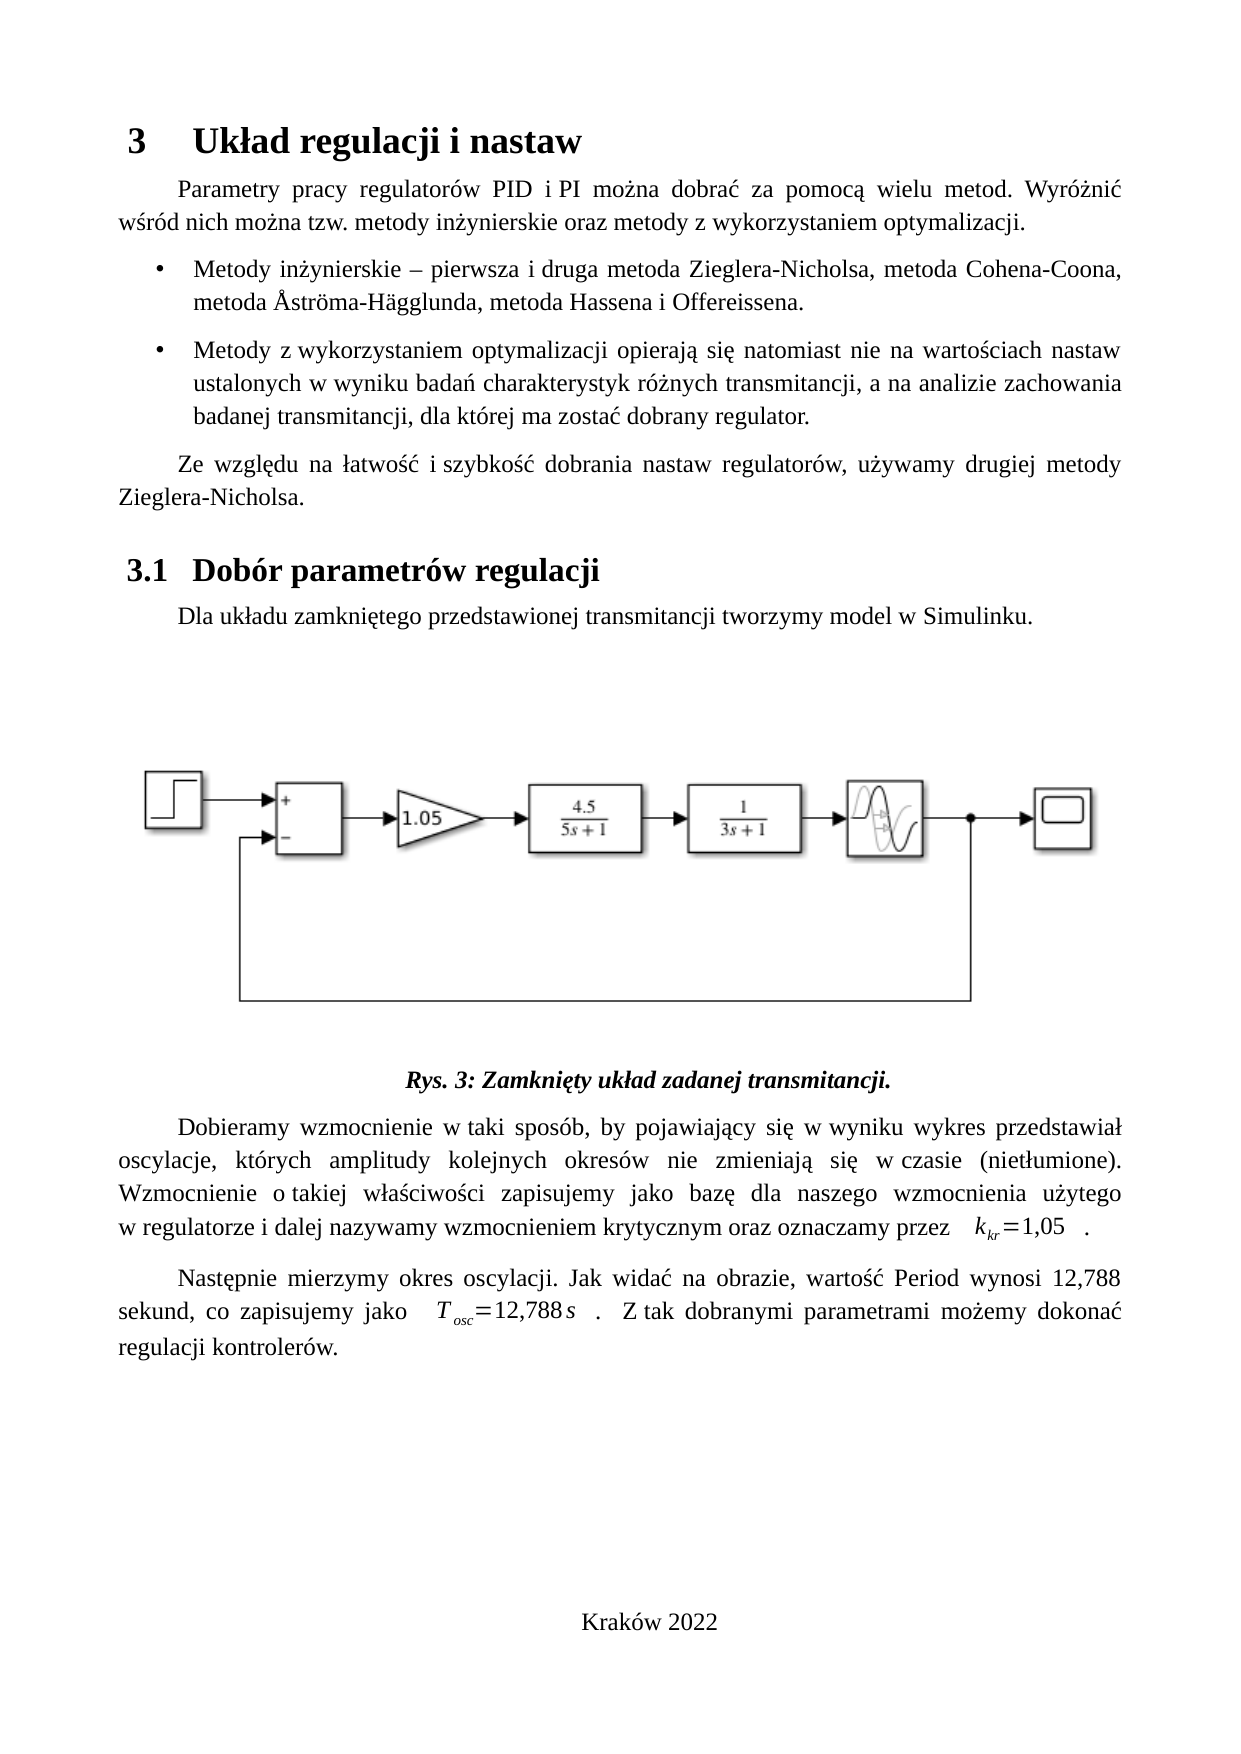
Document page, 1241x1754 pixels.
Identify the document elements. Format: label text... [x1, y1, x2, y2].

subtitle Układ regulacji i nastaw [118, 118, 1122, 161]
subtitle Dobór parametrów regulacji [118, 550, 1122, 588]
text Rys. 3: Zamknięty układ zadanej transmitancji. [118, 1065, 1122, 1094]
text Dla układu zamkniętego przedstawionej transmitancji tworzymy model w Simulinku. [118, 601, 1122, 630]
text Ze względu na łatwość i szybkość dobrania nastaw regulatorów, używamy drugiej metody Zieglera-Nicholsa. [118, 449, 1122, 510]
text Następnie mierzymy okres oscylacji. Jak widać na obrazie, wartość Period wynosi 12,788 sekund, co zapisujemy jako . Z tak dobranymi parametrami możemy dokonać regulacji kontrolerów. [118, 1263, 1122, 1361]
list Metody inżynierskie – pierwsza i druga metoda Zieglera-Nicholsa, metoda Cohena-Coona, metoda Åströma-Hägglunda, metoda Hassena i Offereissena. [156, 254, 1122, 316]
text Dobieramy wzmocnienie w taki sposób, by pojawiający się w wyniku wykres przedstawiał oscylacje, których amplitudy kolejnych okresów nie zmieniają się w czasie (nietłumione). Wzmocnienie o takiej właściwości zapisujemy jako bazę dla naszego wzmocnienia użytego w regulatorze i dalej nazywamy wzmocnieniem krytycznym oraz oznaczamy przez . [118, 1112, 1122, 1244]
text Parametry pracy regulatorów PID i PI można dobrać za pomocą wielu metod. Wyróżnić wśród nich można tzw. metody inżynierskie oraz metody z wykorzystaniem optymalizacji. [118, 174, 1122, 236]
picture [118, 661, 1122, 1065]
list Metody z wykorzystaniem optymalizacji opierają się natomiast nie na wartościach nastaw ustalonych w wyniku badań charakterystyk różnych transmitancji, a na analizie zachowania badanej transmitancji, dla której ma zostać dobrany regulator. [156, 335, 1122, 430]
